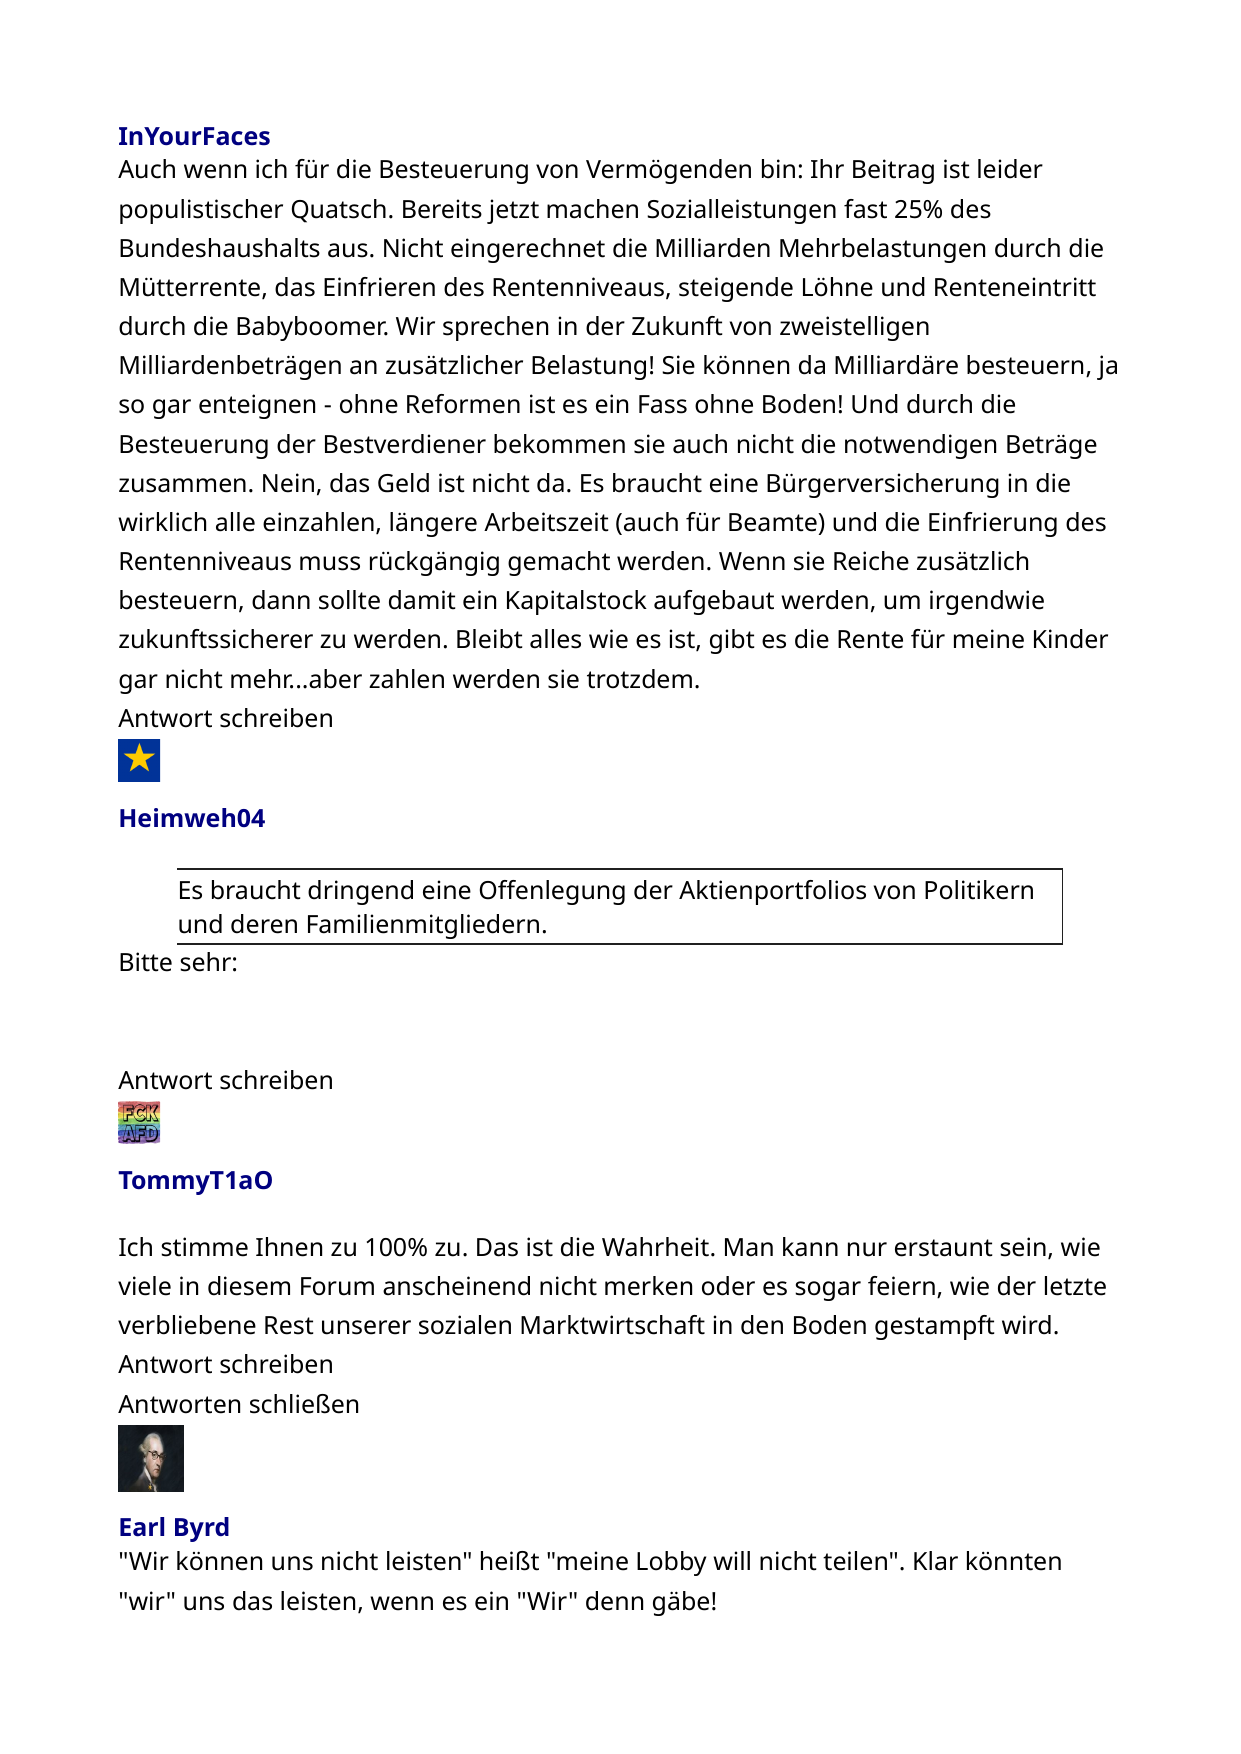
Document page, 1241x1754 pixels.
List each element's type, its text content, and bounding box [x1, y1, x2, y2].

text Antwort schreiben [118, 701, 1122, 734]
subtitle Heimweh04 [118, 801, 1122, 835]
subtitle TommyT1aO [118, 1163, 1122, 1197]
text Ich stimme Ihnen zu 100% zu. Das ist die Wahrheit. Man kann nur erstaunt sein, wie viele in diesem Forum anscheinend nicht merken oder es sogar feiern, wie der letzte verbliebene Rest unserer sozialen Marktwirtschaft in den Boden gestampft wird. [118, 1230, 1122, 1342]
picture [118, 739, 161, 782]
subtitle InYourFaces [118, 118, 1122, 152]
subtitle Earl Byrd [118, 1510, 1122, 1544]
text Antworten schließen [118, 1386, 1122, 1420]
text Auch wenn ich für die Besteuerung von Vermögenden bin: Ihr Beitrag ist leider populistischer Quatsch. Bereits jetzt machen Sozialleistungen fast 25% des Bundeshaushalts aus. Nicht eingerechnet die Milliarden Mehrbelastungen durch die Mütterrente, das Einfrieren des Rentenniveaus, steigende Löhne und Renteneintritt durch die Babyboomer. Wir sprechen in der Zukunft von zweistelligen Milliardenbeträgen an zusätzlicher Belastung! Sie können da Milliardäre besteuern, ja so gar enteignen - ohne Reformen ist es ein Fass ohne Boden! Und durch die Besteuerung der Bestverdiener bekommen sie auch nicht die notwendigen Beträge zusammen. Nein, das Geld ist nicht da. Es braucht eine Bürgerversicherung in die wirklich alle einzahlen, längere Arbeitszeit (auch für Beamte) und die Einfrierung des Rentenniveaus muss rückgängig gemacht werden. Wenn sie Reiche zusätzlich besteuern, dann sollte damit ein Kapitalstock aufgebaut werden, um irgendwie zukunftssicherer zu werden. Bleibt alles wie es ist, gibt es die Rente für meine Kinder gar nicht mehr...aber zahlen werden sie trotzdem. [118, 152, 1122, 695]
text Bitte sehr: [118, 945, 1122, 979]
text https://correctiv.org/aktuelles/wirtschaft/2025/01/28/bester-mann-der-grosskonzerne-das-lobby-netzwerk-von-friedrich-merz/ [118, 984, 1122, 1057]
picture [118, 1101, 161, 1144]
text Antwort schreiben [118, 1347, 1122, 1381]
text Es braucht dringend eine Offenlegung der Aktienportfolios von Politikern und deren Familienmitgliedern. [177, 870, 1062, 943]
text "Wir können uns nicht leisten" heißt "meine Lobby will nicht teilen". Klar könnten "wir" uns das leisten, wenn es ein "Wir" denn gäbe! [118, 1544, 1122, 1617]
picture [118, 1425, 184, 1492]
text Antwort schreiben [118, 1062, 1122, 1096]
